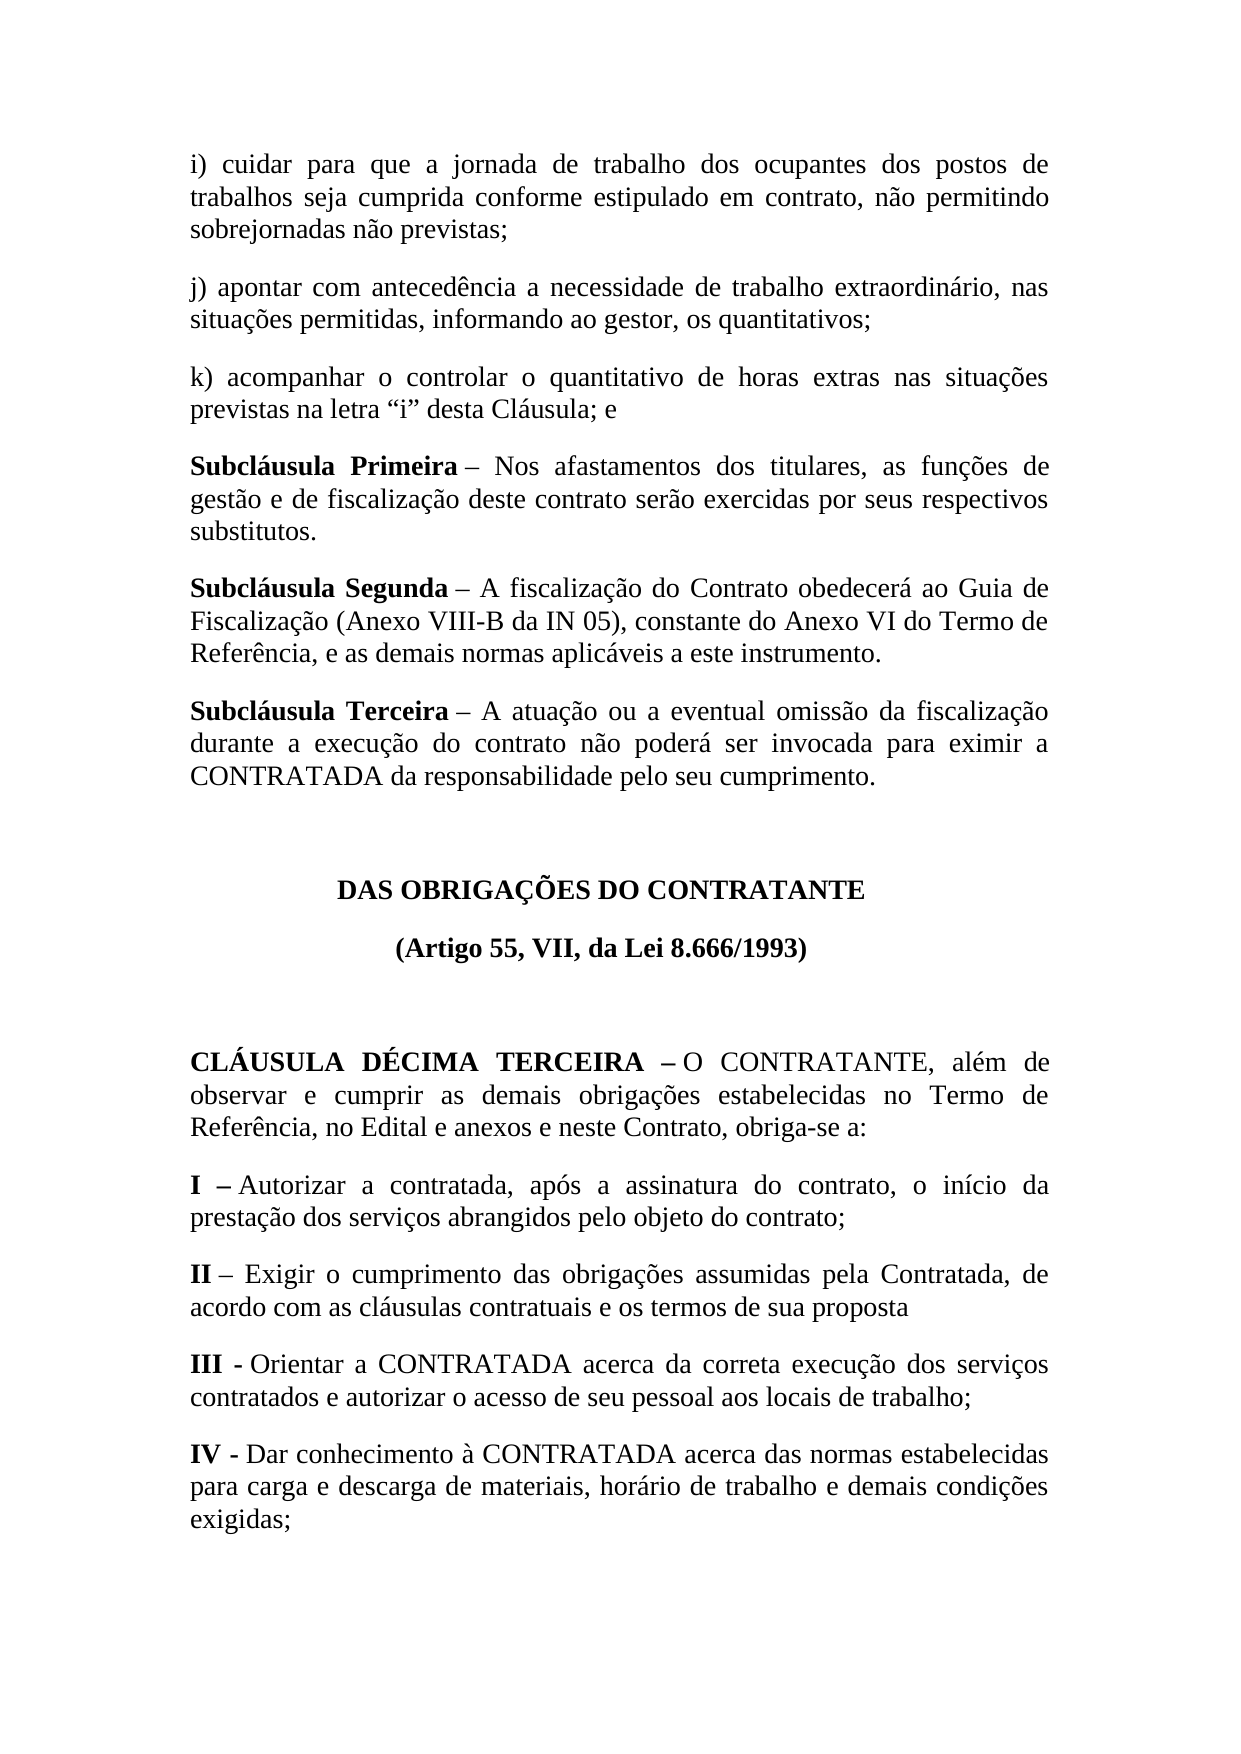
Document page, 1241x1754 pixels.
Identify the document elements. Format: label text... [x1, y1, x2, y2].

text j) apontar com antecedência a necessidade de trabalho extraordinário, nas situações permitidas, informando ao gestor, os quantitativos; [190, 270, 1051, 334]
text i) cuidar para que a jornada de trabalho dos ocupantes dos postos de trabalhos seja cumprida conforme estipulado em contrato, não permitindo sobrejornadas não previstas; [190, 148, 1051, 245]
text CLÁUSULA DÉCIMA TERCEIRA – O CONTRATANTE, além de observar e cumprir as demais obrigações estabelecidas no Termo de Referência, no Edital e anexos e neste Contrato, obriga-se a: [190, 1046, 1051, 1143]
text III - Orientar a CONTRATADA acerca da correta execução dos serviços contratados e autorizar o acesso de seu pessoal aos locais de trabalho; [190, 1347, 1051, 1412]
text IV - Dar conhecimento à CONTRATADA acerca das normas estabelecidas para carga e descarga de materiais, horário de trabalho e demais condições exigidas; [190, 1437, 1051, 1534]
text I – Autorizar a contratada, após a assinatura do contrato, o início da prestação dos serviços abrangidos pelo objeto do contrato; [190, 1168, 1051, 1232]
text II – Exigir o cumprimento das obrigações assumidas pela Contratada, de acordo com as cláusulas contratuais e os termos de sua proposta [190, 1257, 1051, 1322]
text (Artigo 55, VII, da Lei 8.666/1993) [152, 931, 1051, 963]
text Subcláusula Primeira – Nos afastamentos dos titulares, as funções de gestão e de fiscalização deste contrato serão exercidas por seus respectivos substitutos. [190, 449, 1051, 547]
text Subcláusula Segunda – A fiscalização do Contrato obedecerá ao Guia de Fiscalização (Anexo VIII-B da IN 05), constante do Anexo VI do Termo de Referência, e as demais normas aplicáveis a este instrumento. [190, 572, 1051, 669]
text k) acompanhar o controlar o quantitativo de horas extras nas situações previstas na letra “i” desta Cláusula; e [190, 359, 1051, 424]
text Subcláusula Terceira – A atuação ou a eventual omissão da fiscalização durante a execução do contrato não poderá ser invocada para eximir a CONTRATADA da responsabilidade pelo seu cumprimento. [190, 694, 1051, 791]
text DAS OBRIGAÇÕES DO CONTRATANTE [152, 873, 1051, 906]
